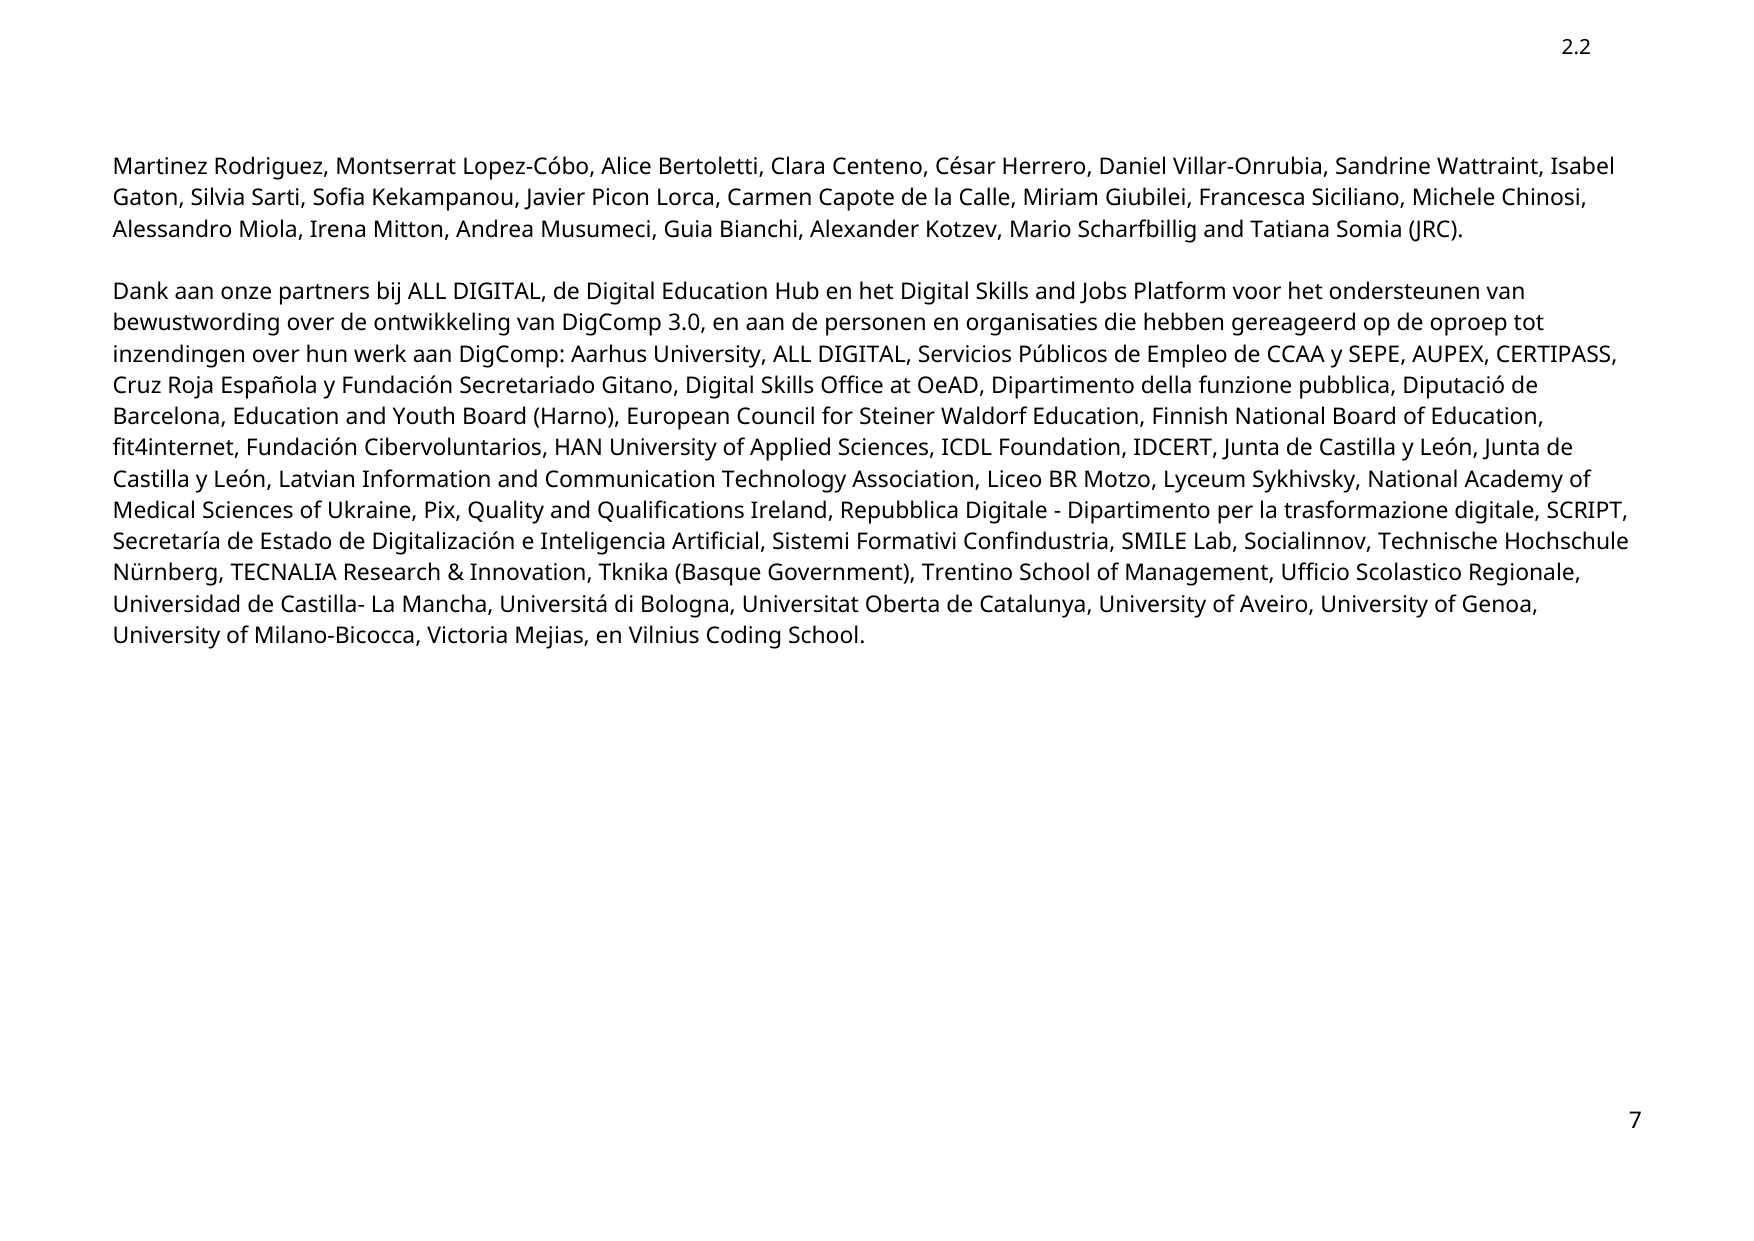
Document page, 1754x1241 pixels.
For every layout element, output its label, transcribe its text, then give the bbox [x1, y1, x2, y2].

text Dank aan onze partners bij ALL DIGITAL, de Digital Education Hub en het Digital Skills and Jobs Platform voor het ondersteunen van bewustwording over de ontwikkeling van DigComp 3.0, en aan de personen en organisaties die hebben gereageerd op de oproep tot inzendingen over hun werk aan DigComp: Aarhus University, ALL DIGITAL, Servicios Públicos de Empleo de CCAA y SEPE, AUPEX, CERTIPASS, Cruz Roja Española y Fundación Secretariado Gitano, Digital Skills Office at OeAD, Dipartimento della funzione pubblica, Diputació de Barcelona, Education and Youth Board (Harno), European Council for Steiner Waldorf Education, Finnish National Board of Education, fit4internet, Fundación Cibervoluntarios, HAN University of Applied Sciences, ICDL Foundation, IDCERT, Junta de Castilla y León, Junta de Castilla y León, Latvian Information and Communication Technology Association, Liceo BR Motzo, Lyceum Sykhivsky, National Academy of Medical Sciences of Ukraine, Pix, Quality and Qualifications Ireland, Repubblica Digitale - Dipartimento per la trasformazione digitale, SCRIPT, Secretaría de Estado de Digitalización e Inteligencia Artificial, Sistemi Formativi Confindustria, SMILE Lab, Socialinnov, Technische Hochschule Nürnberg, TECNALIA Research & Innovation, Tknika (Basque Government), Trentino School of Management, Ufficio Scolastico Regionale, Universidad de Castilla- La Mancha, Universitá di Bologna, Universitat Oberta de Catalunya, University of Aveiro, University of Genoa, University of Milano-Bicocca, Victoria Mejias, en Vilnius Coding School. [112, 275, 1641, 650]
text Martinez Rodriguez, Montserrat Lopez-Cóbo, Alice Bertoletti, Clara Centeno, César Herrero, Daniel Villar-Onrubia, Sandrine Wattraint, Isabel Gaton, Silvia Sarti, Sofia Kekampanou, Javier Picon Lorca, Carmen Capote de la Calle, Miriam Giubilei, Francesca Siciliano, Michele Chinosi, Alessandro Miola, Irena Mitton, Andrea Musumeci, Guia Bianchi, Alexander Kotzev, Mario Scharfbillig and Tatiana Somia (JRC). [112, 150, 1641, 244]
